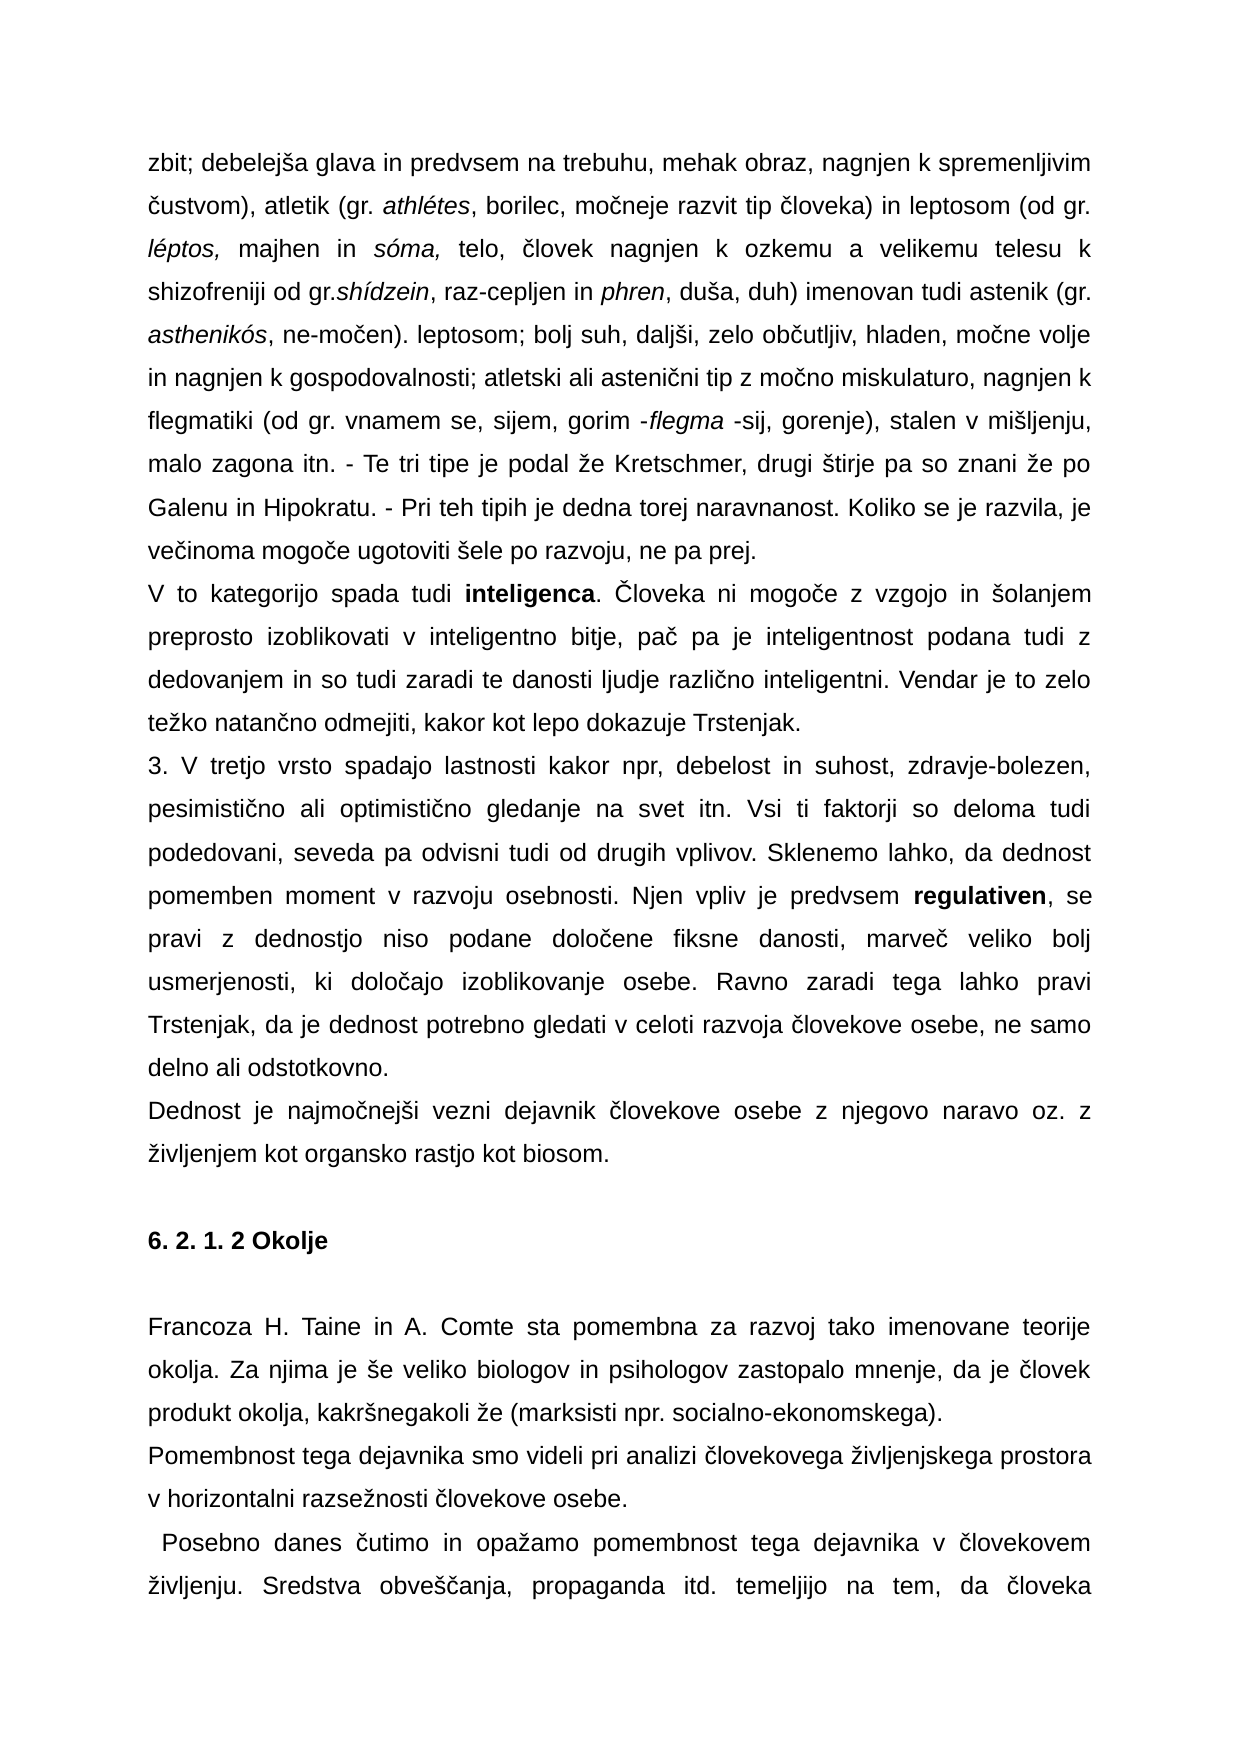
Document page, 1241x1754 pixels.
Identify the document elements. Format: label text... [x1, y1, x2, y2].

text Posebno danes čutimo in opažamo pomembnost tega dejavnika v človekovem življenju. Sredstva obveščanja, propaganda itd. temeljijo na tem, da človeka [148, 1528, 1093, 1599]
text Dednost je najmočnejši vezni dejavnik človekove osebe z njegovo naravo oz. z življenjem kot organsko rastjo kot biosom. [148, 1096, 1093, 1168]
text 3. V tretjo vrsto spadajo lastnosti kakor npr, debelost in suhost, zdravje-bolezen, pesimistično ali optimistično gledanje na svet itn. Vsi ti faktorji so deloma tudi podedovani, seveda pa odvisni tudi od drugih vplivov. Sklenemo lahko, da dednost pomemben moment v razvoju osebnosti. Njen vpliv je predvsem regulativen, se pravi z dednostjo niso podane določene fiksne danosti, marveč veliko bolj usmerjenosti, ki določajo izoblikovanje osebe. Ravno zaradi tega lahko pravi Trstenjak, da je dednost potrebno gledati v celoti razvoja človekove osebe, ne samo delno ali odstotkovno. [148, 751, 1093, 1082]
text Pomembnost tega dejavnika smo videli pri analizi človekovega življenjskega prostora v horizontalni razsežnosti človekove osebe. [148, 1441, 1093, 1513]
text V to kategorijo spada tudi inteligenca. Človeka ni mogoče z vzgojo in šolanjem preprosto izoblikovati v inteligentno bitje, pač pa je inteligentnost podana tudi z dedovanjem in so tudi zaradi te danosti ljudje različno inteligentni. Vendar je to zelo težko natančno odmejiti, kakor kot lepo dokazuje Trstenjak. [148, 579, 1093, 737]
text Francoza H. Taine in A. Comte sta pomembna za razvoj tako imenovane teorije okolja. Za njima je še veliko biologov in psihologov zastopalo mnenje, da je človek produkt okolja, kakršnegakoli že (marksisti npr. socialno-ekonomskega). [148, 1312, 1093, 1427]
subtitle 6. 2. 1. 2 Okolje [148, 1226, 1093, 1254]
text zbit; debelejša glava in predvsem na trebuhu, mehak obraz, nagnjen k spremenljivim čustvom), atletik (gr. athlétes, borilec, močneje razvit tip človeka) in leptosom (od gr. léptos, majhen in sóma, telo, človek nagnjen k ozkemu a velikemu telesu k shizofreniji od gr.shídzein, raz-cepljen in phren, duša, duh) imenovan tudi astenik (gr. asthenikós, ne-močen). leptosom; bolj suh, daljši, zelo občutljiv, hladen, močne volje in nagnjen k gospodovalnosti; atletski ali astenični tip z močno miskulaturo, nagnjen k flegmatiki (od gr. vnamem se, sijem, gorim -flegma -sij, gorenje), stalen v mišljenju, malo zagona itn. - Te tri tipe je podal že Kretschmer, drugi štirje pa so znani že po Galenu in Hipokratu. - Pri teh tipih je dedna torej naravnanost. Koliko se je razvila, je večinoma mogoče ugotoviti šele po razvoju, ne pa prej. [148, 148, 1093, 564]
